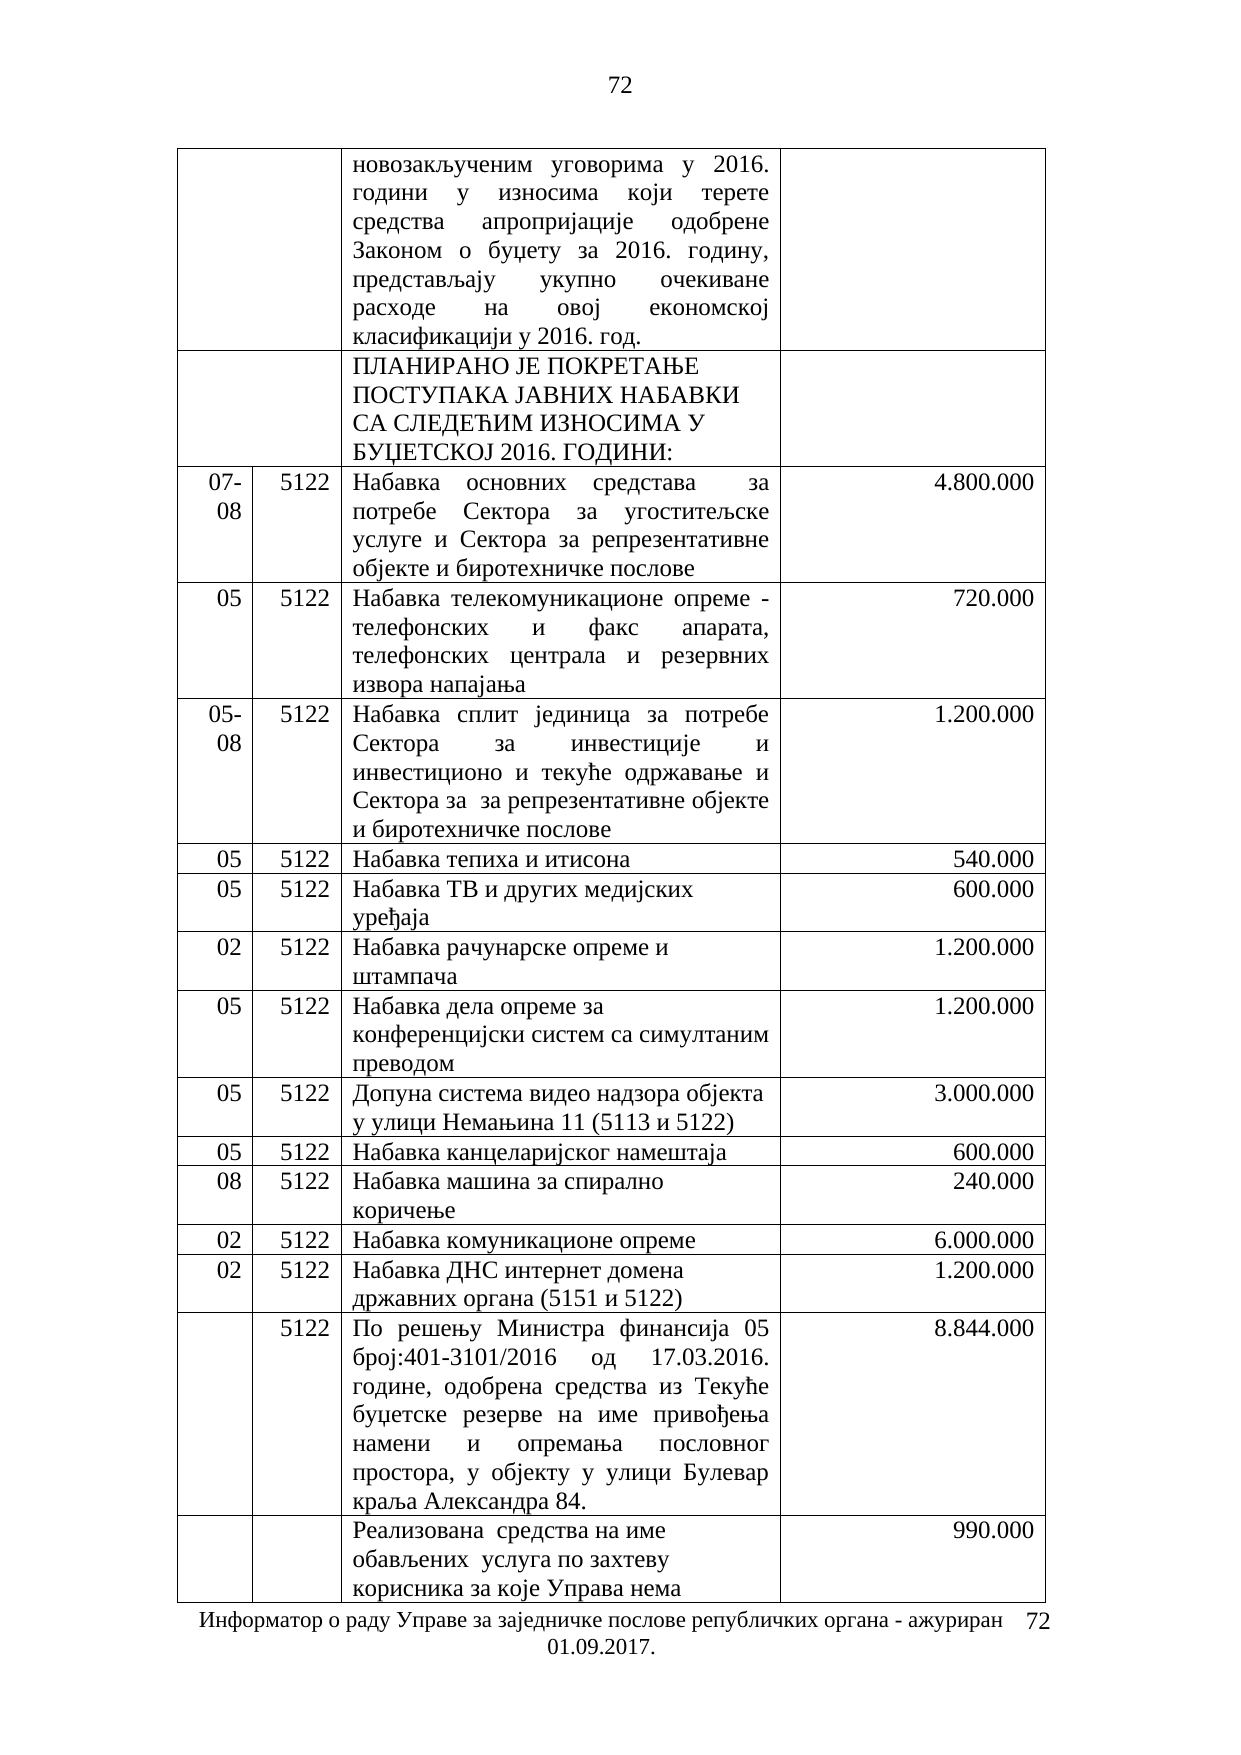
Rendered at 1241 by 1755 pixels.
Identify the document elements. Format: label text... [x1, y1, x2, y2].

table_cell 05 [178, 583, 252, 698]
table_cell 990.000 [781, 1516, 1045, 1602]
table_cell 240.000 [781, 1166, 1045, 1224]
table_cell 02 [178, 932, 252, 990]
table_cell Набавка ТВ и других медијских уређаја [342, 874, 780, 931]
table_cell Набавка канцеларијског намештаја [342, 1137, 780, 1165]
table_cell Набавка тепиха и итисона [342, 844, 780, 873]
table_cell [178, 351, 341, 466]
table_cell По решењу Министра финансија 05 број:401-3101/2016 од 17.03.2016. године, одобрена средства из Текуће буџетске резерве на име привођења намени и опремања пословног простора, у објекту у улици Булевар краља Александра 84. [342, 1313, 780, 1514]
table_cell [178, 1313, 252, 1514]
table_cell 02 [178, 1255, 252, 1312]
table_cell 600.000 [781, 874, 1045, 931]
table_cell 5122 [253, 583, 341, 698]
table_cell 5122 [253, 874, 341, 931]
table_cell 05 [178, 1137, 252, 1165]
table_cell 05 [178, 1078, 252, 1136]
table_cell 5122 [253, 1137, 341, 1165]
table_cell 3.000.000 [781, 1078, 1045, 1136]
table_cell 05 [178, 874, 252, 931]
table_cell 5122 [253, 844, 341, 873]
table_cell 5122 [253, 1313, 341, 1514]
table_cell ПЛАНИРАНО ЈЕ ПОКРЕТАЊЕ ПОСТУПАКА ЈАВНИХ НАБАВКИ СА СЛЕДЕЋИМ ИЗНОСИМА У БУЏЕТСКОЈ 2016. ГОДИНИ: [342, 351, 780, 466]
table_cell [178, 1516, 252, 1602]
table_cell 5122 [253, 467, 341, 582]
table_cell 5122 [253, 699, 341, 843]
table_cell [253, 1516, 341, 1602]
table_cell [178, 149, 341, 350]
table_cell 540.000 [781, 844, 1045, 873]
table_cell 05-08 [178, 699, 252, 843]
table_cell 1.200.000 [781, 991, 1045, 1077]
table_cell Набавка сплит јединица за потребе Сектора за инвестиције и инвестиционо и текуће одржавање и Сектора за за репрезентативне објекте и биротехничке послове [342, 699, 780, 843]
table_cell [781, 149, 1045, 350]
table_cell 02 [178, 1225, 252, 1254]
table_cell 720.000 [781, 583, 1045, 698]
table_cell Набавка основних средстава за потребе Сектора за угоститељске услуге и Сектора за репрезентативне објекте и биротехничке послове [342, 467, 780, 582]
table_cell Набавка ДНС интернет домена државних органа (5151 и 5122) [342, 1255, 780, 1312]
table_cell 1.200.000 [781, 699, 1045, 843]
table_cell Набавка рачунарске опреме и штампача [342, 932, 780, 990]
table_cell Набавка машина за спирално коричење [342, 1166, 780, 1224]
table_cell Набавка телекомуникационе опрeме - телефонских и факс апарата, телефонских централа и резервних извора напајања [342, 583, 780, 698]
table_cell 05 [178, 844, 252, 873]
table_cell 5122 [253, 1225, 341, 1254]
table_cell Допуна система видео надзора објекта у улици Немањина 11 (5113 и 5122) [342, 1078, 780, 1136]
table_cell 5122 [253, 991, 341, 1077]
table_cell 07-08 [178, 467, 252, 582]
table_cell новозакљученим уговорима у 2016. години у износима који терете средства апропријације одобрене Законом о буџету за 2016. годину, представљају укупно очекиване расходе на овој економској класификацији у 2016. год. [342, 149, 780, 350]
table_cell 5122 [253, 932, 341, 990]
table_cell 05 [178, 991, 252, 1077]
table_cell 600.000 [781, 1137, 1045, 1165]
table_cell 1.200.000 [781, 1255, 1045, 1312]
table_cell 8.844.000 [781, 1313, 1045, 1514]
table_cell Реализована средства на име обављених услуга по захтеву корисника за које Управа нема [342, 1516, 780, 1602]
table_cell Набавка дела опреме за конференцијски систем са симултаним преводом [342, 991, 780, 1077]
table_cell 5122 [253, 1166, 341, 1224]
table_cell 5122 [253, 1078, 341, 1136]
table_cell 5122 [253, 1255, 341, 1312]
table_cell 6.000.000 [781, 1225, 1045, 1254]
table_cell 08 [178, 1166, 252, 1224]
table_cell Набавка комуникационе опреме [342, 1225, 780, 1254]
table_cell 1.200.000 [781, 932, 1045, 990]
table_cell [781, 351, 1045, 466]
table_cell 4.800.000 [781, 467, 1045, 582]
